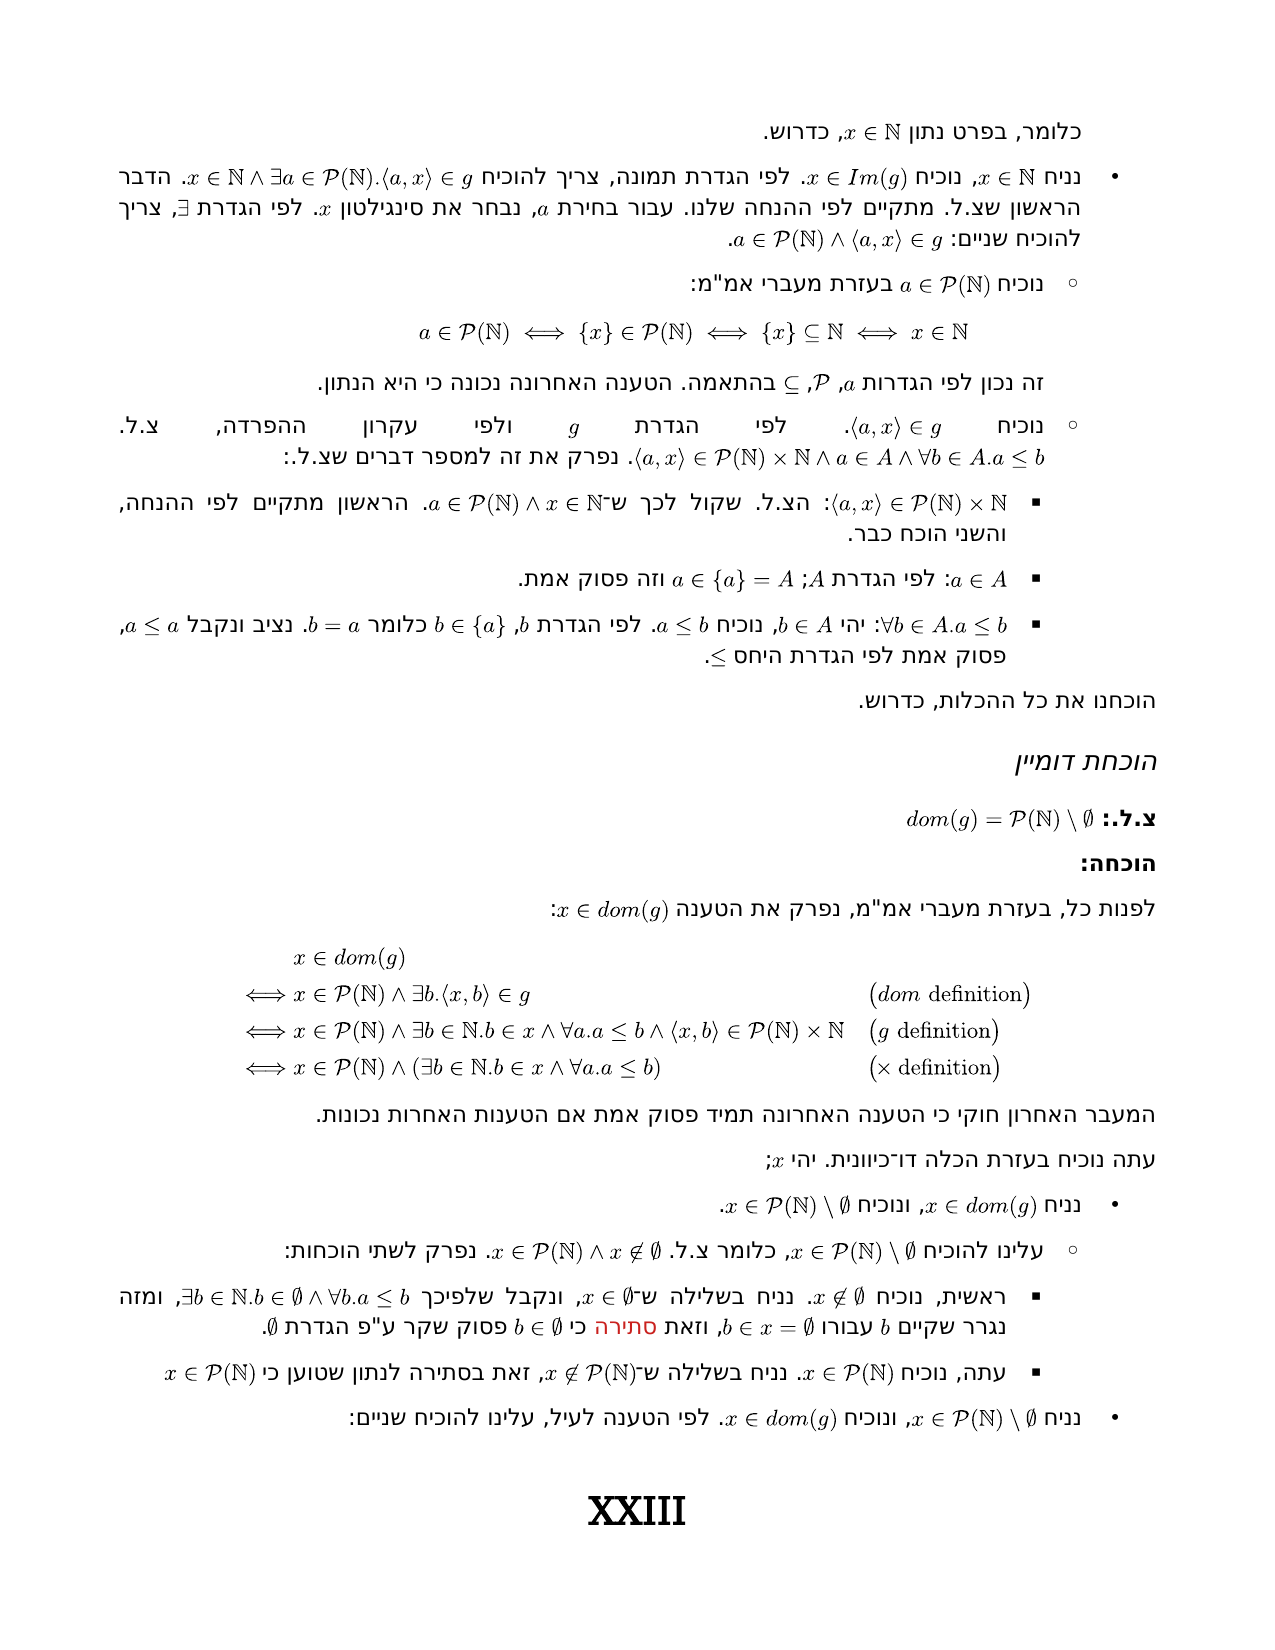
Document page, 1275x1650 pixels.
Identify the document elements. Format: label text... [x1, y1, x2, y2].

list נוכיח בעזרת מעברי אמ"מ: [118, 271, 1082, 298]
text המעבר האחרון חוקי כי הטענה האחרונה תמיד פסוק אמת אם הטענות האחרות נכונות. [118, 1101, 1157, 1128]
list נניח , נוכיח . לפי הגדרת תמונה, צריך להוכיח . הדבר הראשון שצ.ל. מתקיים לפי ההנחה שלנו. עבור בחירת , נבחר את סינגילטון . לפי הגדרת , צריך להוכיח שניים: . [118, 163, 1119, 252]
text צ.ל.: [118, 805, 1157, 832]
text הוכחה: [118, 850, 1157, 877]
list : לפי הגדרת ; וזה פסוק אמת. [118, 565, 1044, 592]
text לפנות כל, בעזרת מעברי אמ"מ, נפרק את הטענה : [118, 896, 1157, 923]
list ראשית, נוכיח . נניח בשלילה ש־, ונקבל שלפיכך , ומזה נגרר שקיים עבורו , וזאת סתירה כי פסוק שקר ע"פ הגדרת . [118, 1283, 1044, 1340]
list נוכיח . לפי הגדרת ולפי עקרון ההפרדה, צ.ל. . נפרק את זה למספר דברים שצ.ל.: [118, 412, 1082, 471]
list זה נכון לפי הגדרות , , בהתאמה. הטענה האחרונה נכונה כי היא הנתון. [118, 369, 1082, 396]
list כלומר, בפרט נתון , כדרוש. [118, 118, 1119, 145]
list נניח , ונוכיח . [118, 1191, 1119, 1219]
list עתה, נוכיח . נניח בשלילה ש־, זאת בסתירה לנתון שטוען כי [118, 1359, 1044, 1386]
list : הצ.ל. שקול לכך ש־. הראשון מתקיים לפי ההנחה, והשני הוכח כבר. [118, 489, 1044, 547]
text הוכחנו את כל ההכלות, כדרוש. [118, 687, 1157, 714]
subtitle הוכחת דומיין [118, 745, 1157, 776]
list : יהי , נוכיח . לפי הגדרת , כלומר . נציב ונקבל , פסוק אמת לפי הגדרת היחס . [118, 611, 1044, 669]
list נניח , ונוכיח . לפי הטענה לעיל, עלינו להוכיח שניים: [118, 1404, 1119, 1432]
text עתה נוכיח בעזרת הכלה דו־כיוונית. יהי ; [118, 1146, 1157, 1173]
list עלינו להוכיח , כלומר צ.ל. . נפרק לשתי הוכחות: [118, 1237, 1082, 1264]
